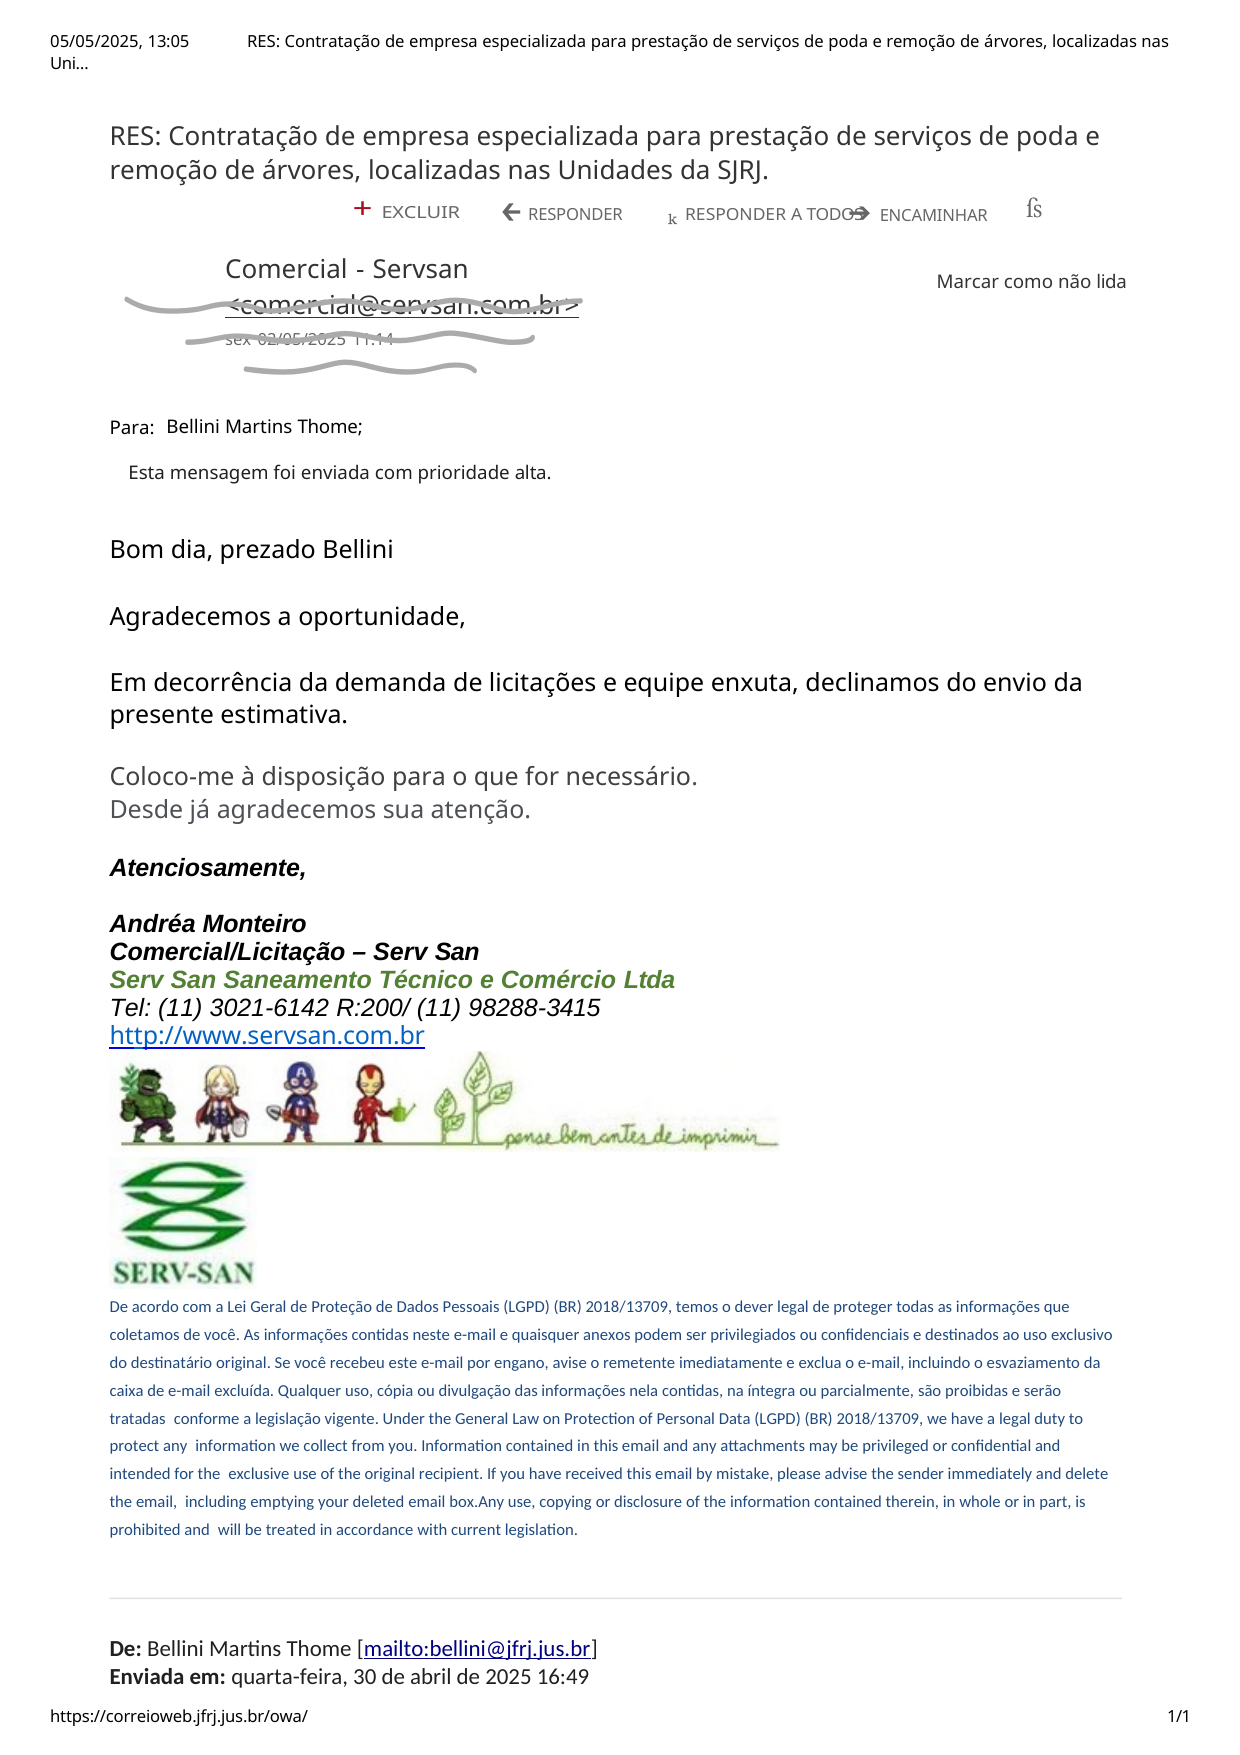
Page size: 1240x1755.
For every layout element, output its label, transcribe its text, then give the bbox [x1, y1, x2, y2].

text Serv San Saneamento Técnico e Comércio Ltda [109, 966, 1195, 994]
text  RESPONDER A TODOS [668, 192, 876, 230]
text Para: Bellini Martins Thome; [109, 413, 1195, 440]
text Esta mensagem foi enviada com prioridade alta. [128, 459, 1195, 484]
text 05/05/2025, 13:05 RES: Contratação de empresa especializada para prestação de serviços de poda e remoção de árvores, localizadas nas Uni… [50, 29, 1195, 75]
text De: Bellini Martins Thome [mailto:bellini@jfrj.jus.br] Enviada em: quarta-feira, 30 de abril de 2025 16:49 [109, 1634, 637, 1690]
text  [120, 281, 197, 381]
text sex 02/05/2025 11:14 [225, 327, 816, 350]
text Em decorrência da demanda de licitações e equipe enxuta, declinamos do envio da presente estimativa. [109, 665, 1121, 731]
text + EXCLUIR [44, 189, 460, 227]
text Marcar como não lida [936, 268, 1195, 293]
subtitle RES: Contratação de empresa especializada para prestação de serviços de poda e remoção de árvores, localizadas nas Unidades da SJRJ. [109, 118, 1121, 187]
text Coloco-me à disposição para o que for necessário. Desde já agradecemos sua atenção. [109, 759, 739, 826]
list ENCAMINHAR  [877, 189, 1195, 231]
text Tel: (11) 3021-6142 R:200/ (11) 98288-3415 [109, 994, 1195, 1022]
subtitle Comercial - Servsan <comercial@servsan.com.br> [225, 251, 816, 322]
text Comercial/Licitação – Serv San [109, 938, 1195, 966]
text Bom dia, prezado Bellini Agradecemos a oportunidade, [109, 532, 531, 633]
text http://www.servsan.com.br [109, 1022, 1195, 1051]
text De acordo com a Lei Geral de Proteção de Dados Pessoais (LGPD) (BR) 2018/13709, temos o dever legal de proteger todas as informações que coletamos de você. As informações contidas neste e-mail e quaisquer anexos podem ser privilegiados ou confidenciais e destinados ao uso exclusivo do destinatário original. Se você recebeu este e-mail por engano, avise o remetente imediatamente e exclua o e-mail, incluindo o esvaziamento da caixa de e-mail excluída. Qualquer uso, cópia ou divulgação das informações nela contidas, na íntegra ou parcialmente, são proibidas e serão tratadas conforme a legislação vigente. Under the General Law on Protection of Personal Data (LGPD) (BR) 2018/13709, we have a legal duty to protect any information we collect from you. Information contained in this email and any attachments may be privileged or confidential and intended for the exclusive use of the original recipient. If you have received this email by mistake, please advise the sender immediately and delete the email, including emptying your deleted email box.Any use, copying or disclosure of the information contained therein, in whole or in part, is prohibited and will be treated in accordance with current legislation. [109, 1063, 1121, 1539]
text Atenciosamente, Andréa Monteiro [109, 826, 390, 938]
text 🡰 RESPONDER [501, 192, 627, 230]
